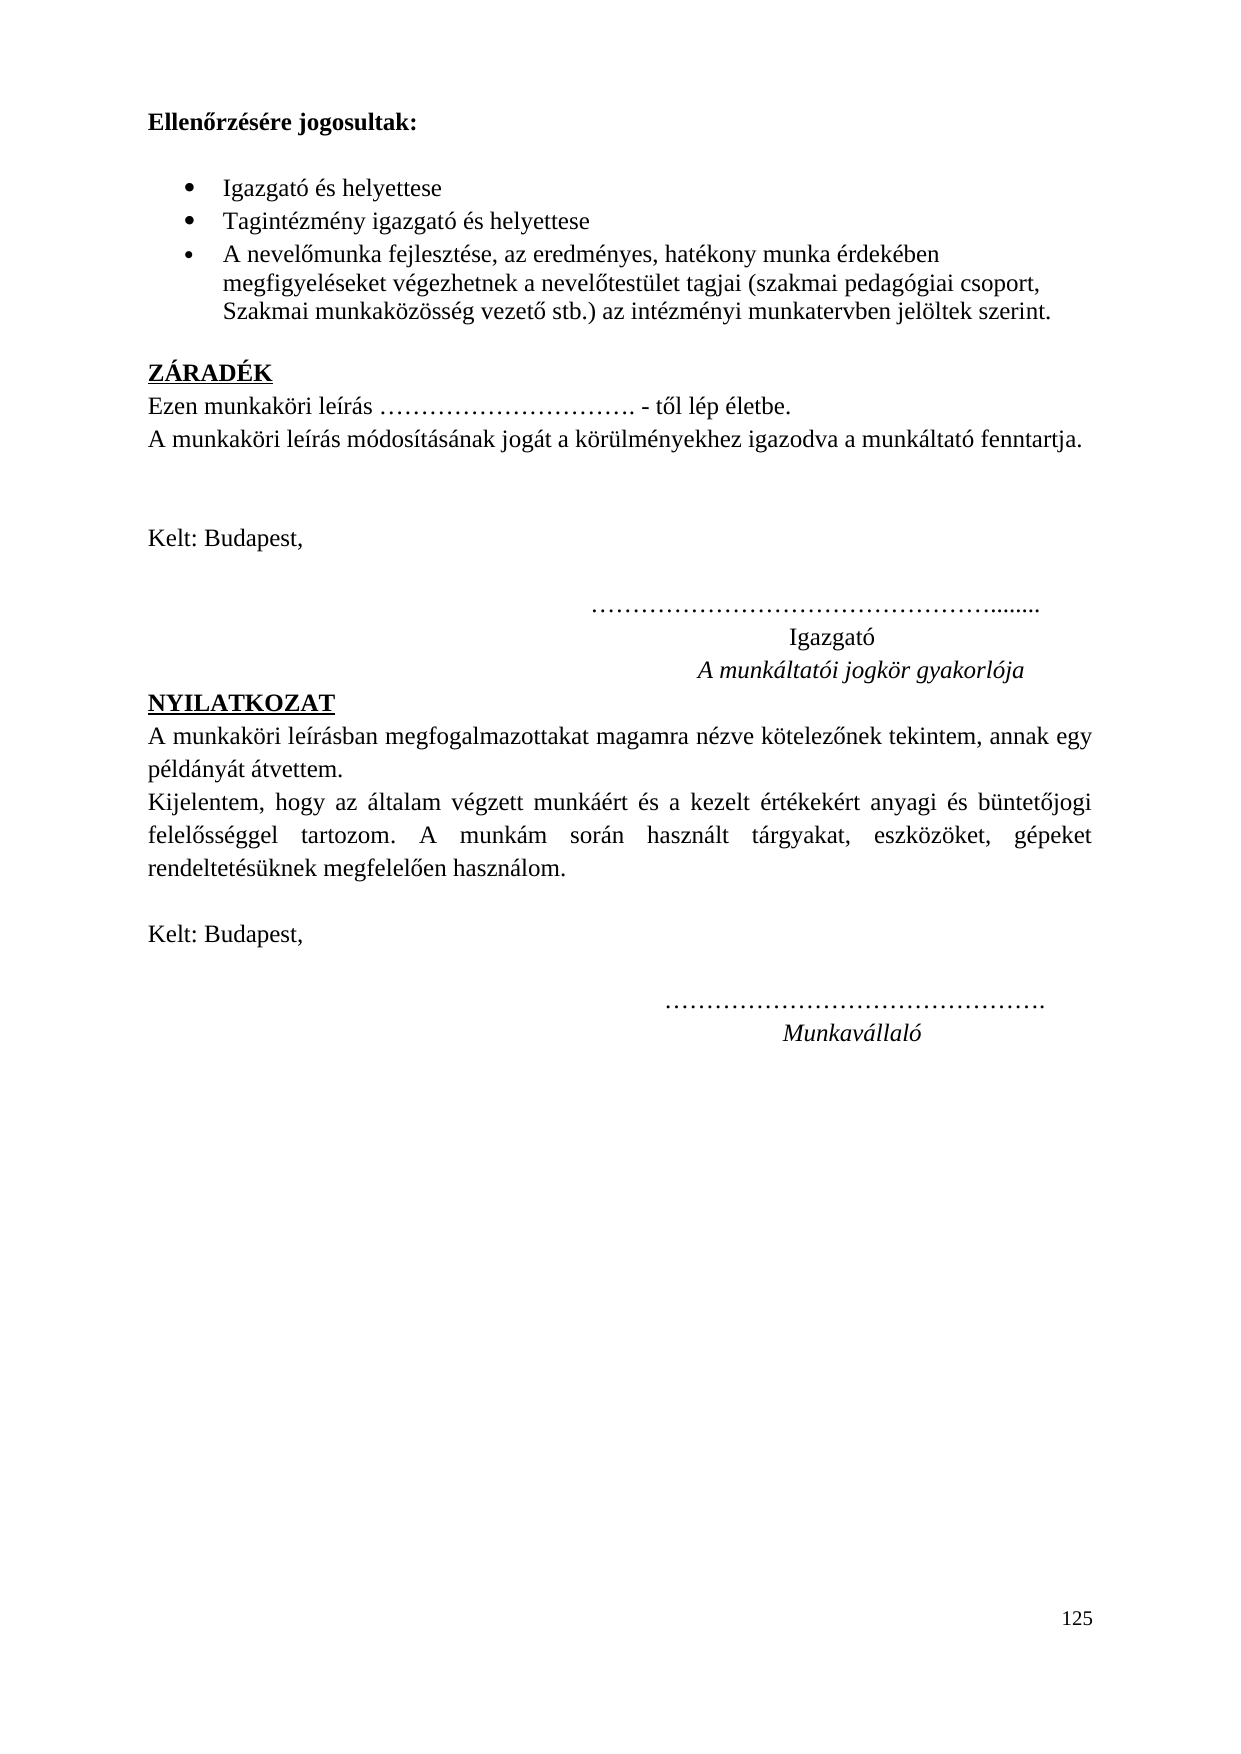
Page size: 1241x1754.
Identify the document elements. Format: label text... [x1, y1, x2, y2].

text Ellenőrzésére jogosultak: [148, 107, 1093, 136]
text Ezen munkaköri leírás …………………………. - től lép életbe. [148, 391, 1093, 420]
text Kijelentem, hogy az általam végzett munkáért és a kezelt értékekért anyagi és büntetőjogi felelősséggel tartozom. A munkám során használt tárgyakat, eszközöket, gépeket rendeltetésüknek megfelelően használom. [148, 787, 1093, 882]
list Tagintézmény igazgató és helyettese [185, 206, 1093, 234]
text A munkaköri leírásban megfogalmazottakat magamra nézve kötelezőnek tekintem, annak egy példányát átvettem. [148, 721, 1093, 783]
text A munkaköri leírás módosításának jogát a körülményekhez igazodva a munkáltató fenntartja. [148, 424, 1093, 453]
text Kelt: Budapest, [148, 919, 1093, 948]
text Kelt: Budapest, [148, 523, 1093, 552]
text …………………………………………........ Igazgató [148, 589, 1093, 651]
text NYILATKOZAT [148, 688, 1093, 717]
text Munkavállaló [148, 1018, 1093, 1047]
list A nevelőmunka fejlesztése, az eredményes, hatékony munka érdekében megfigyeléseket végezhetnek a nevelőtestület tagjai (szakmai pedagógiai csoport, Szakmai munkaközösség vezető stb.) az intézményi munkatervben jelöltek szerint. [185, 239, 1093, 325]
text ………………………………………. [590, 986, 1093, 1014]
text A munkáltatói jogkör gyakorlója [148, 655, 1093, 684]
list Igazgató és helyettese [185, 173, 1093, 202]
text ZÁRADÉK [148, 358, 1093, 387]
